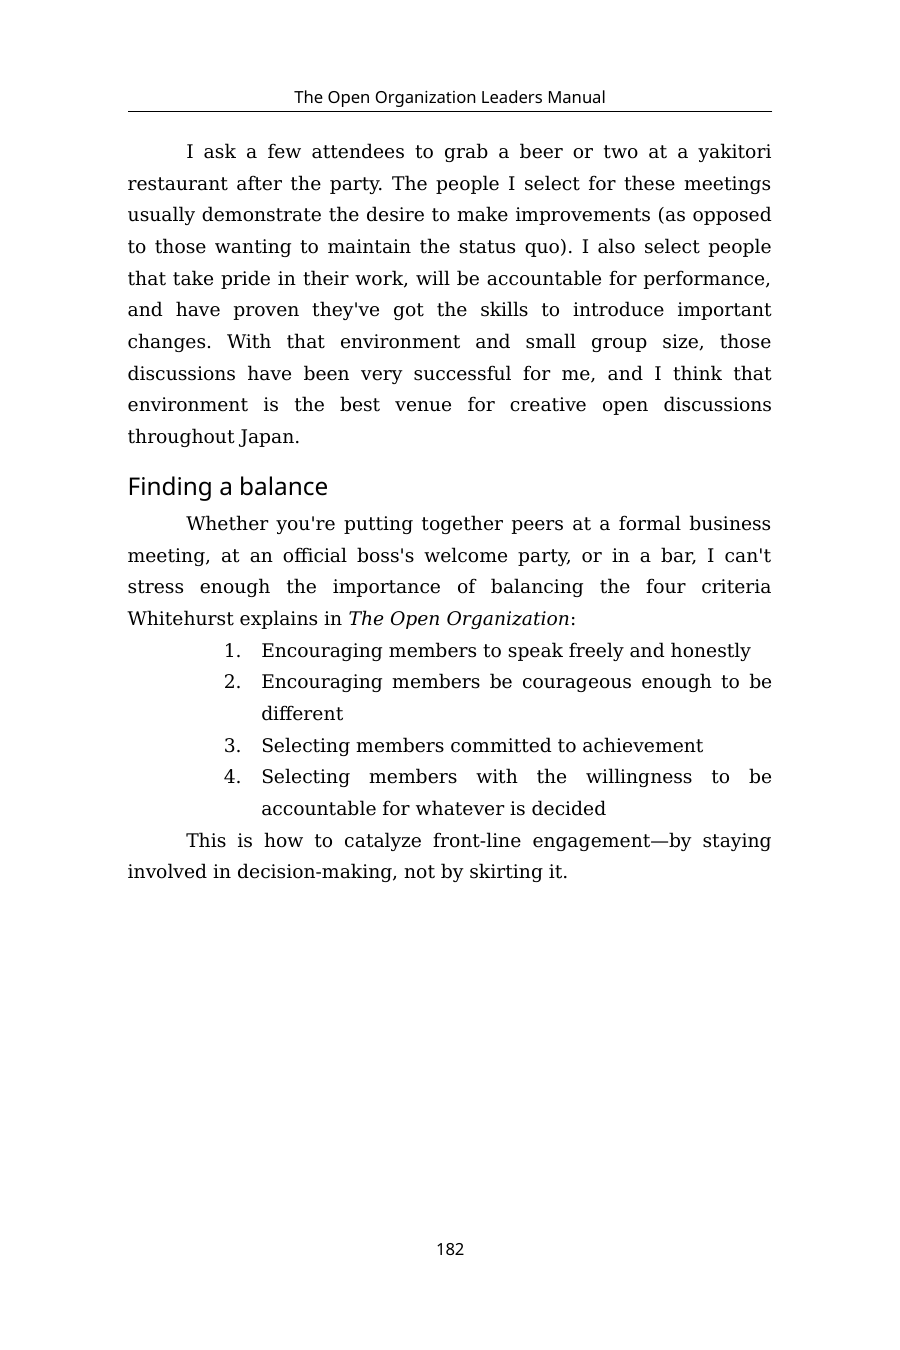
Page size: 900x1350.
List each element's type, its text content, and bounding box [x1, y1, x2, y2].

subtitle Finding a balance [127, 473, 772, 501]
text I ask a few attendees to grab a beer or two at a yakitori restaurant after the party. The people I select for these meetings usually demonstrate the desire to make improvements (as opposed to those wanting to maintain the status quo). I also select people that take pride in their work, will be accountable for performance, and have proven they've got the skills to introduce important changes. With that environment and small group size, those discussions have been very successful for me, and I think that environment is the best venue for creative open discussions throughout Japan. [127, 141, 772, 448]
list Selecting members with the willingness to be accountable for whatever is decided [223, 766, 772, 820]
text Whether you're putting together peers at a formal business meeting, at an official boss's welcome party, or in a bar, I can't stress enough the importance of balancing the four criteria Whitehurst explains in The Open Organization: [127, 513, 772, 630]
list Encouraging members to speak freely and honestly [223, 639, 772, 661]
list Encouraging members be courageous enough to be different [223, 671, 772, 725]
text This is how to catalyze front-line engagement—by staying involved in decision-making, not by skirting it. [127, 829, 772, 883]
list Selecting members committed to achievement [223, 734, 772, 756]
